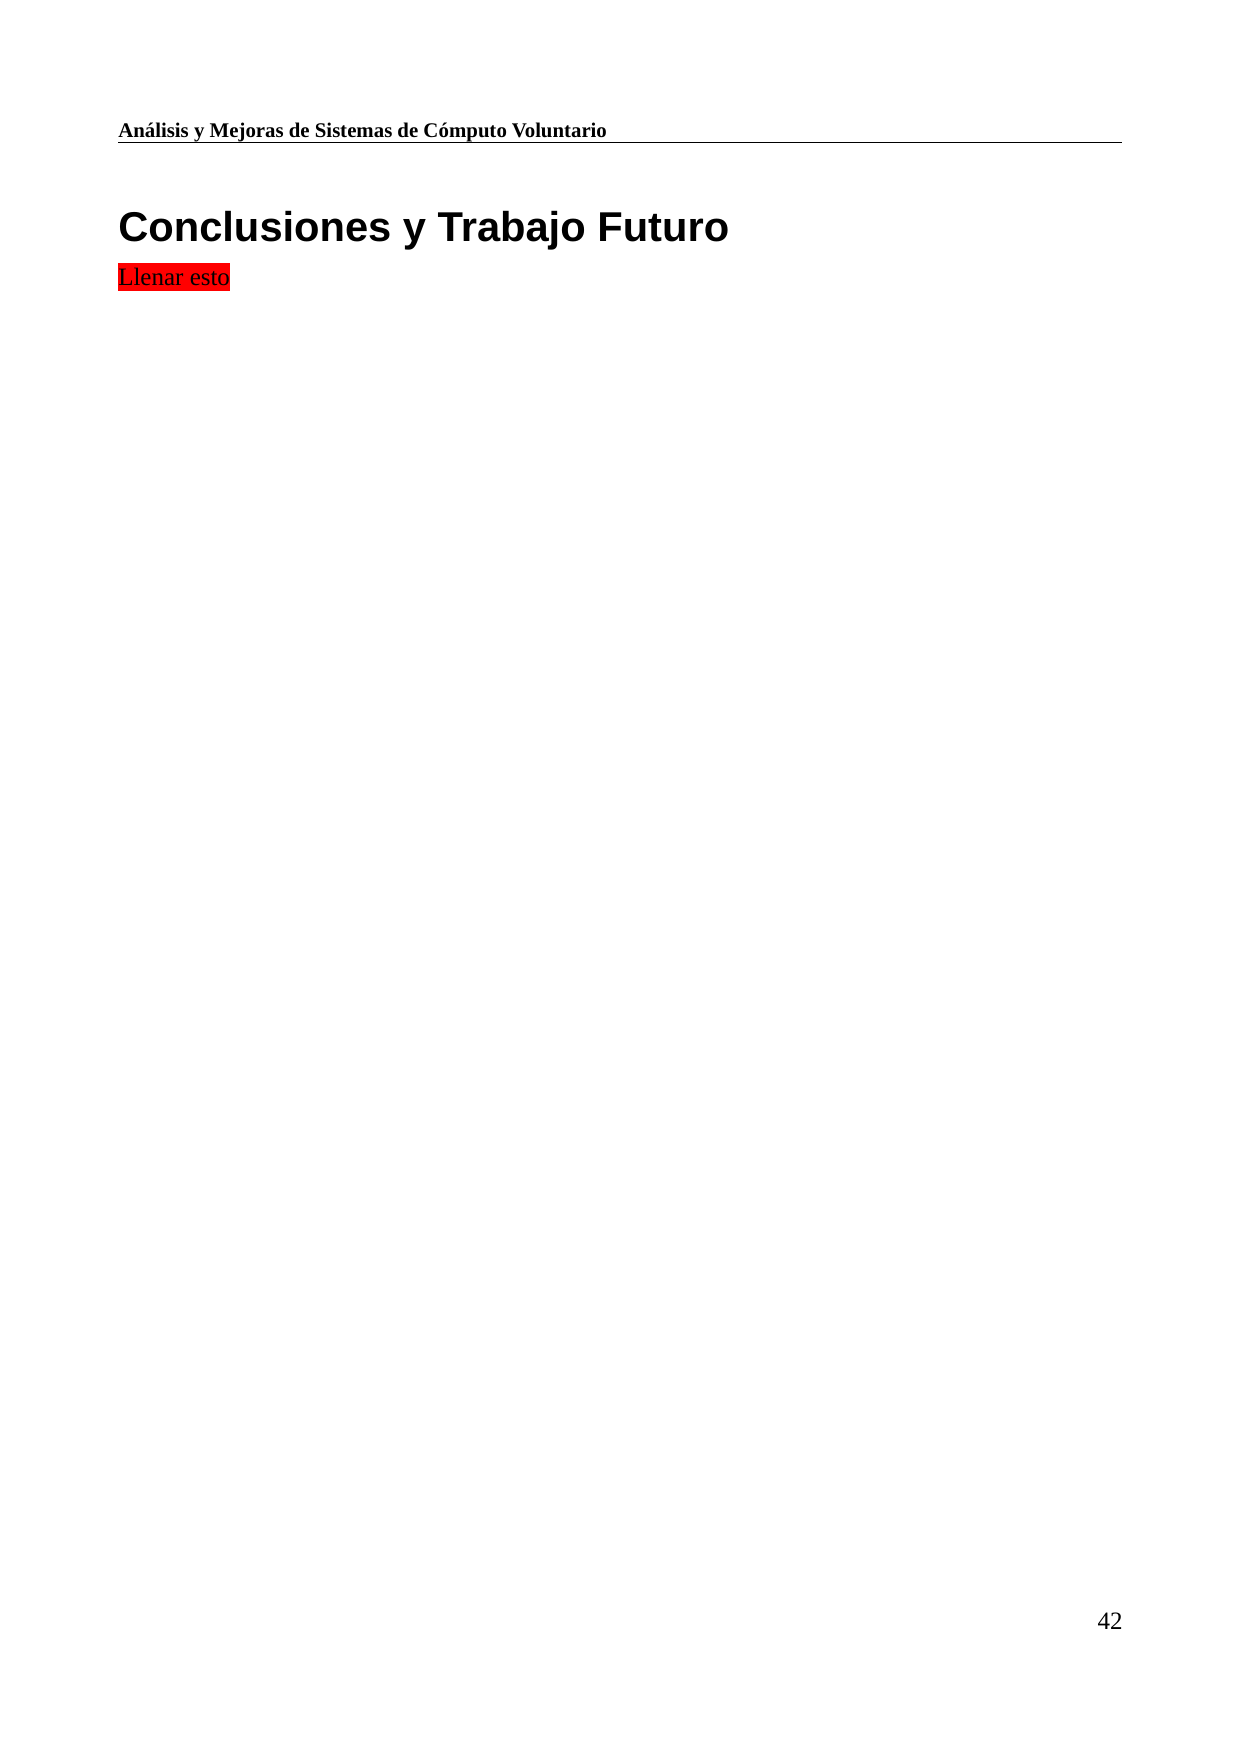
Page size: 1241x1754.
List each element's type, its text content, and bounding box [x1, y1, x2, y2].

text Llenar esto [118, 262, 1122, 291]
subtitle Conclusiones y Trabajo Futuro [118, 202, 1122, 250]
